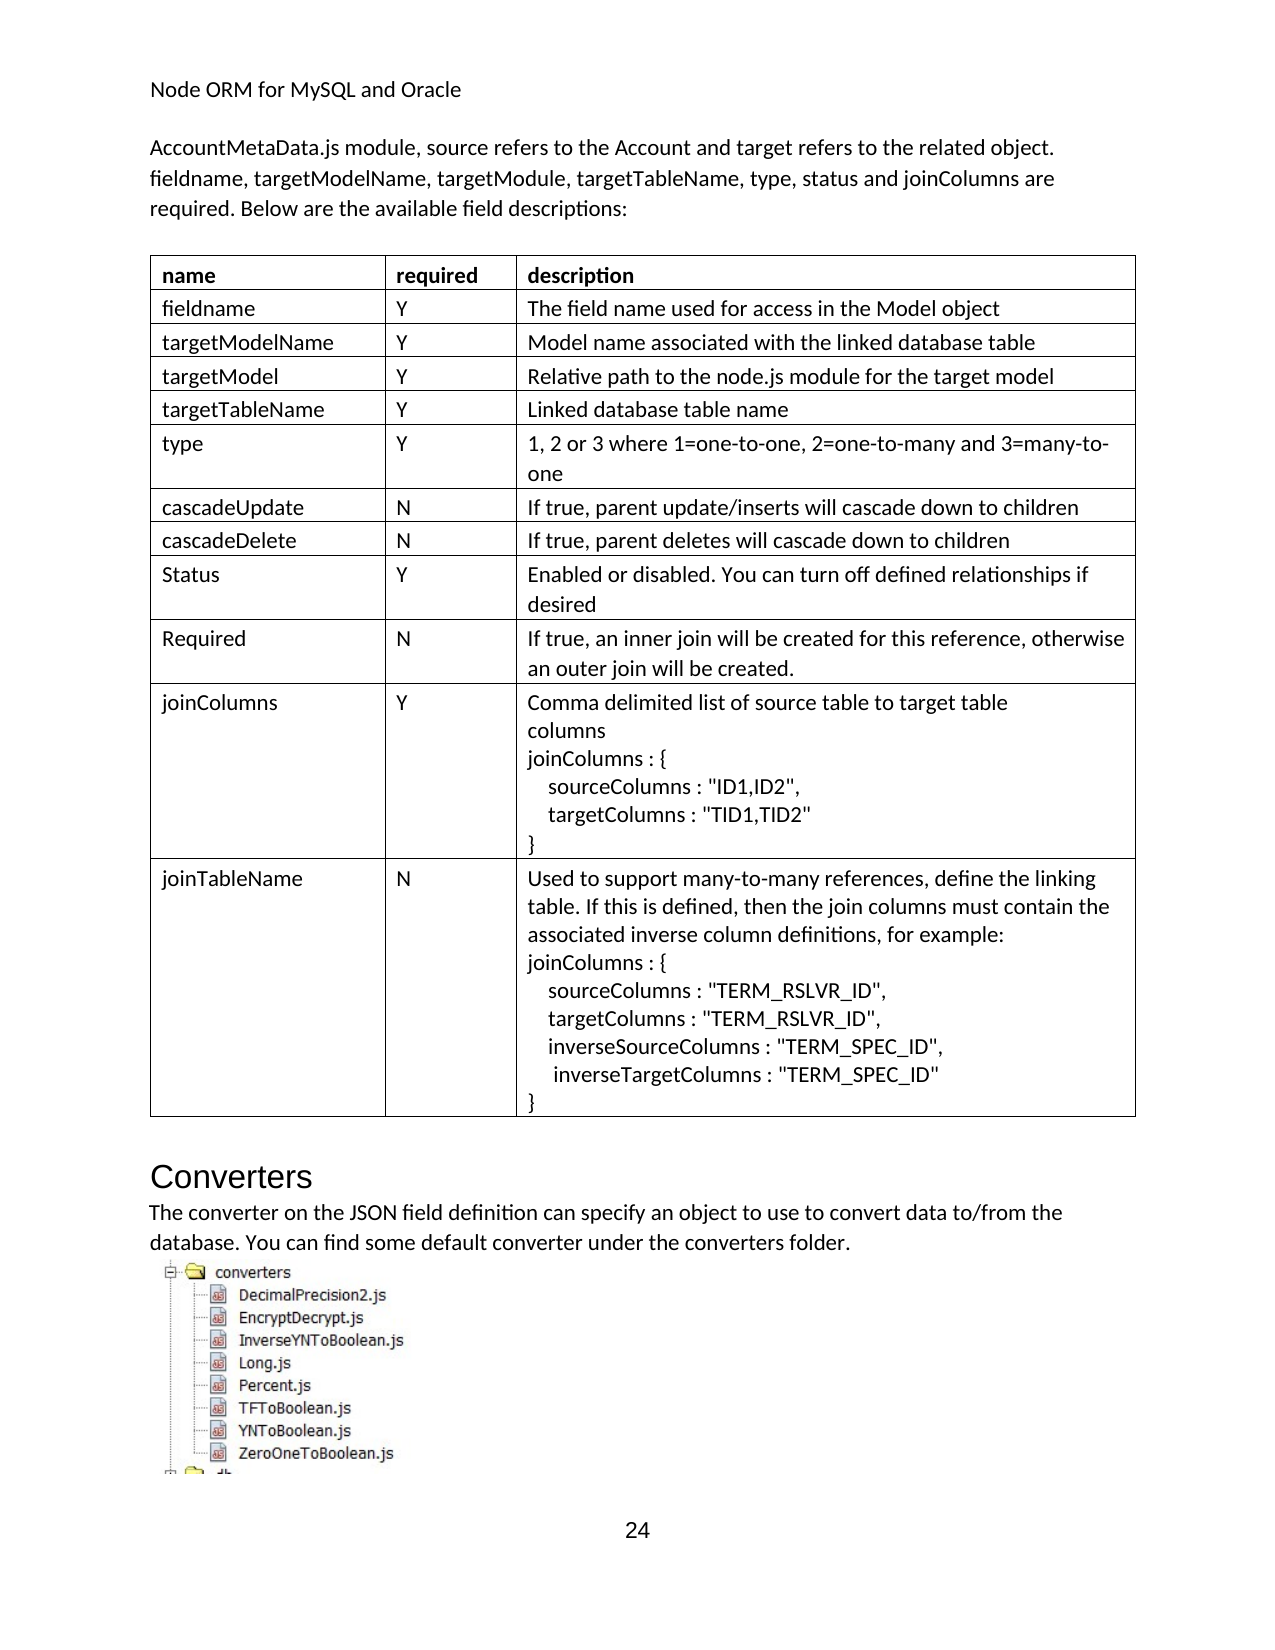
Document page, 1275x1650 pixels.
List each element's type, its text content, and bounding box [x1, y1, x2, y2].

table_cell 1, 2 or 3 where 1=one-to-one, 2=one-to-many and 3=many-to-one [517, 425, 1135, 487]
table_cell cascadeUpdate [151, 489, 385, 521]
table_cell Enabled or disabled. You can turn off defined relationships if desired [517, 556, 1135, 618]
table_cell Linked database table name [517, 391, 1135, 423]
table_cell Y [386, 556, 516, 618]
table_cell joinTableName [151, 859, 385, 1116]
table_header name [151, 256, 385, 289]
table_cell N [386, 859, 516, 1116]
table_cell cascadeDelete [151, 522, 385, 555]
table_cell targetModelName [151, 324, 385, 356]
table_cell targetModel [151, 357, 385, 390]
table_cell N [386, 522, 516, 555]
table_cell Y [386, 357, 516, 390]
table_cell The field name used for access in the Model object [517, 290, 1135, 323]
table_header description [517, 256, 1135, 289]
table_cell Comma delimited list of source table to target table columns joinColumns : { sourceColumns : "ID1,ID2", targetColumns : "TID1,TID2" } [517, 684, 1135, 858]
table_cell Used to support many-to-many references, define the linking table. If this is defined, then the join columns must contain the associated inverse column definitions, for example: joinColumns : { sourceColumns : "TERM_RSLVR_ID", targetColumns : "TERM_RSLVR_ID", inverseSourceColumns : "TERM_SPEC_ID", inverseTargetColumns : "TERM_SPEC_ID" } [517, 859, 1135, 1116]
table_cell Model name associated with the linked database table [517, 324, 1135, 356]
table_cell Y [386, 684, 516, 858]
table_cell fieldname [151, 290, 385, 323]
table_cell Relative path to the node.js module for the target model [517, 357, 1135, 390]
table_cell Status [151, 556, 385, 618]
text The converter on the JSON field definition can specify an object to use to convert data to/from the database. You can find some default converter under the converters folder. [148, 1198, 1132, 1256]
table_cell type [151, 425, 385, 487]
table_cell If true, parent update/inserts will cascade down to children [517, 489, 1135, 521]
table_cell Y [386, 391, 516, 423]
table_header required [386, 256, 516, 289]
table_cell Y [386, 324, 516, 356]
table_cell If true, parent deletes will cascade down to children [517, 522, 1135, 555]
subtitle Converters [150, 1157, 1143, 1195]
table_cell N [386, 489, 516, 521]
table_cell targetTableName [151, 391, 385, 423]
table_cell Y [386, 425, 516, 487]
picture [150, 1259, 442, 1474]
table_cell Required [151, 620, 385, 682]
table_cell If true, an inner join will be created for this reference, otherwise an outer join will be created. [517, 620, 1135, 682]
table_cell N [386, 620, 516, 682]
text AccountMetaData.js module, source refers to the Account and target refers to the related object. fieldname, targetModelName, targetModule, targetTableName, type, status and joinColumns are required. Below are the available field descriptions: [148, 133, 1132, 222]
table_cell Y [386, 290, 516, 323]
table_cell joinColumns [151, 684, 385, 858]
